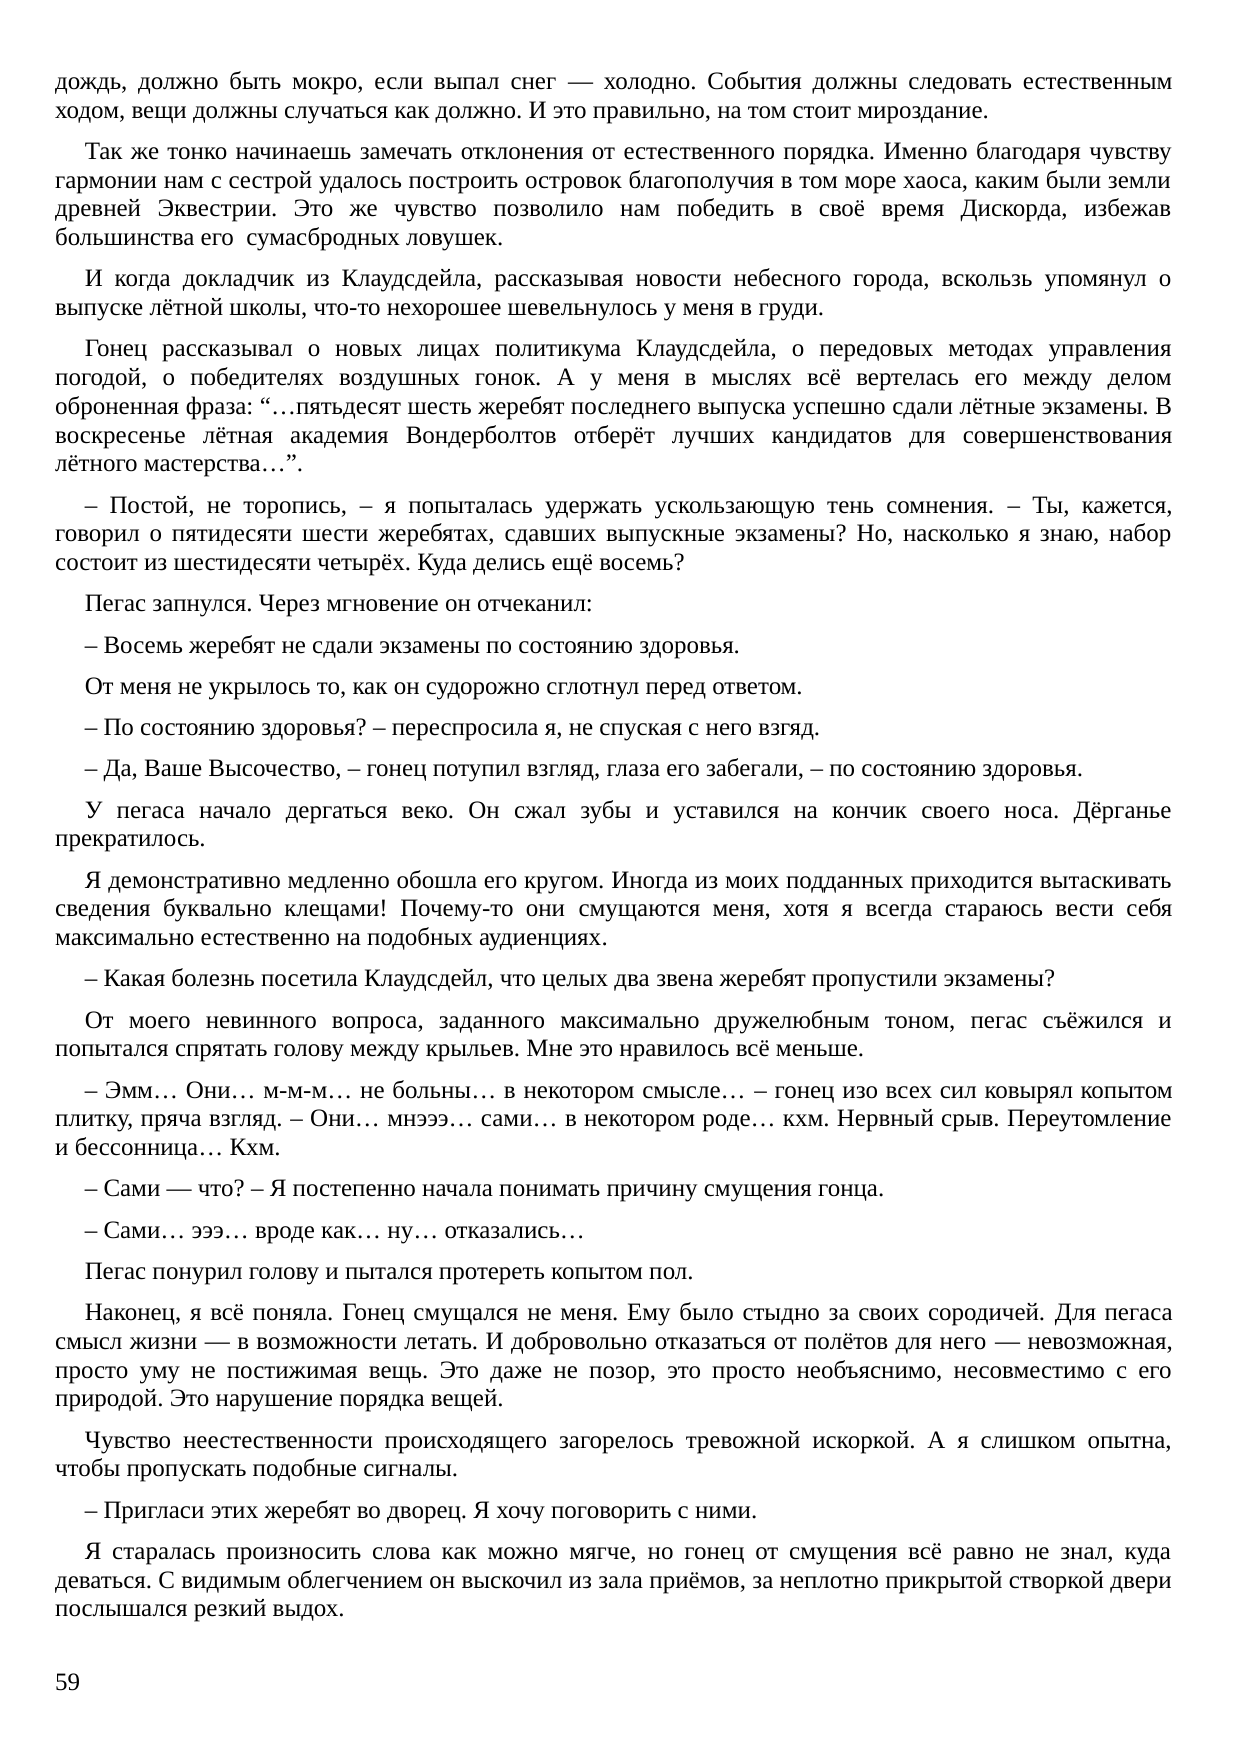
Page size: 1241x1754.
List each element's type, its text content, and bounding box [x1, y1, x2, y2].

text От меня не укрылось то, как он судорожно сглотнул перед ответом. [55, 671, 1173, 700]
text У пегаса начало дергаться веко. Он сжал зубы и уставился на кончик своего носа. Дёрганье прекратилось. [55, 795, 1173, 852]
text Я демонстративно медленно обошла его кругом. Иногда из моих подданных приходится вытаскивать сведения буквально клещами! Почему-то они смущаются меня, хотя я всегда стараюсь вести себя максимально естественно на подобных аудиенциях. [55, 865, 1173, 951]
text – Сами… эээ… вроде как… ну… отказались… [55, 1215, 1173, 1243]
text – Какая болезнь посетила Клаудсдейл, что целых два звена жеребят пропустили экзамены? [55, 963, 1173, 992]
text Я старалась произносить слова как можно мягче, но гонец от смущения всё равно не знал, куда деваться. С видимым облегчением он выскочил из зала приёмов, за неплотно прикрытой створкой двери послышался резкий выдох. [55, 1536, 1173, 1622]
text – Пригласи этих жеребят во дворец. Я хочу поговорить с ними. [55, 1495, 1173, 1523]
text Так же тонко начинаешь замечать отклонения от естественного порядка. Именно благодаря чувству гармонии нам с сестрой удалось построить островок благополучия в том море хаоса, каким были земли древней Эквестрии. Это же чувство позволило нам победить в своё время Дискорда, избежав большинства его сумасбродных ловушек. [55, 136, 1173, 251]
text – Да, Ваше Высочество, – гонец потупил взгляд, глаза его забегали, – по состоянию здоровья. [55, 753, 1173, 782]
text – Восемь жеребят не сдали экзамены по состоянию здоровья. [55, 630, 1173, 658]
text – Сами — что? – Я постепенно начала понимать причину смущения гонца. [55, 1173, 1173, 1202]
text Наконец, я всё поняла. Гонец смущался не меня. Ему было стыдно за своих сородичей. Для пегаса смысл жизни — в возможности летать. И добровольно отказаться от полётов для него — невозможная, просто уму не постижимая вещь. Это даже не позор, это просто необъяснимо, несовместимо с его природой. Это нарушение порядка вещей. [55, 1297, 1173, 1412]
text – Постой, не торопись, – я попыталась удержать ускользающую тень сомнения. – Ты, кажется, говорил о пятидесяти шести жеребятах, сдавших выпускные экзамены? Но, насколько я знаю, набор состоит из шестидесяти четырёх. Куда делись ещё восемь? [55, 490, 1173, 576]
text От моего невинного вопроса, заданного максимально дружелюбным тоном, пегас съёжился и попытался спрятать голову между крыльев. Мне это нравилось всё меньше. [55, 1005, 1173, 1062]
text Пегас понурил голову и пытался протереть копытом пол. [55, 1256, 1173, 1285]
text Чувство неестественности происходящего загорелось тревожной искоркой. А я слишком опытна, чтобы пропускать подобные сигналы. [55, 1425, 1173, 1482]
text – По состоянию здоровья? – переспросила я, не спуская с него взгяд. [55, 712, 1173, 741]
text Гонец рассказывал о новых лицах политикума Клаудсдейла, о передовых методах управления погодой, о победителях воздушных гонок. А у меня в мыслях всё вертелась его между делом оброненная фраза: “…пятьдесят шесть жеребят последнего выпуска успешно сдали лётные экзамены. В воскресенье лётная академия Вондерболтов отберёт лучших кандидатов для совершенствования лётного мастерства…”. [55, 333, 1173, 477]
text – Эмм… Они… м-м-м… не больны… в некотором смысле… – гонец изо всех сил ковырял копытом плитку, пряча взгляд. – Они… мнэээ… сами… в некотором роде… кхм. Нервный срыв. Переутомление и бессонница… Кхм. [55, 1075, 1173, 1161]
text Пегас запнулся. Через мгновение он отчеканил: [55, 588, 1173, 617]
text И когда докладчик из Клаудсдейла, рассказывая новости небесного города, вскользь упомянул о выпуске лётной школы, что-то нехорошее шевельнулось у меня в груди. [55, 263, 1173, 321]
text дождь, должно быть мокро, если выпал снег — холодно. События должны следовать естественным ходом, вещи должны случаться как должно. И это правильно, на том стоит мироздание. [55, 66, 1173, 123]
